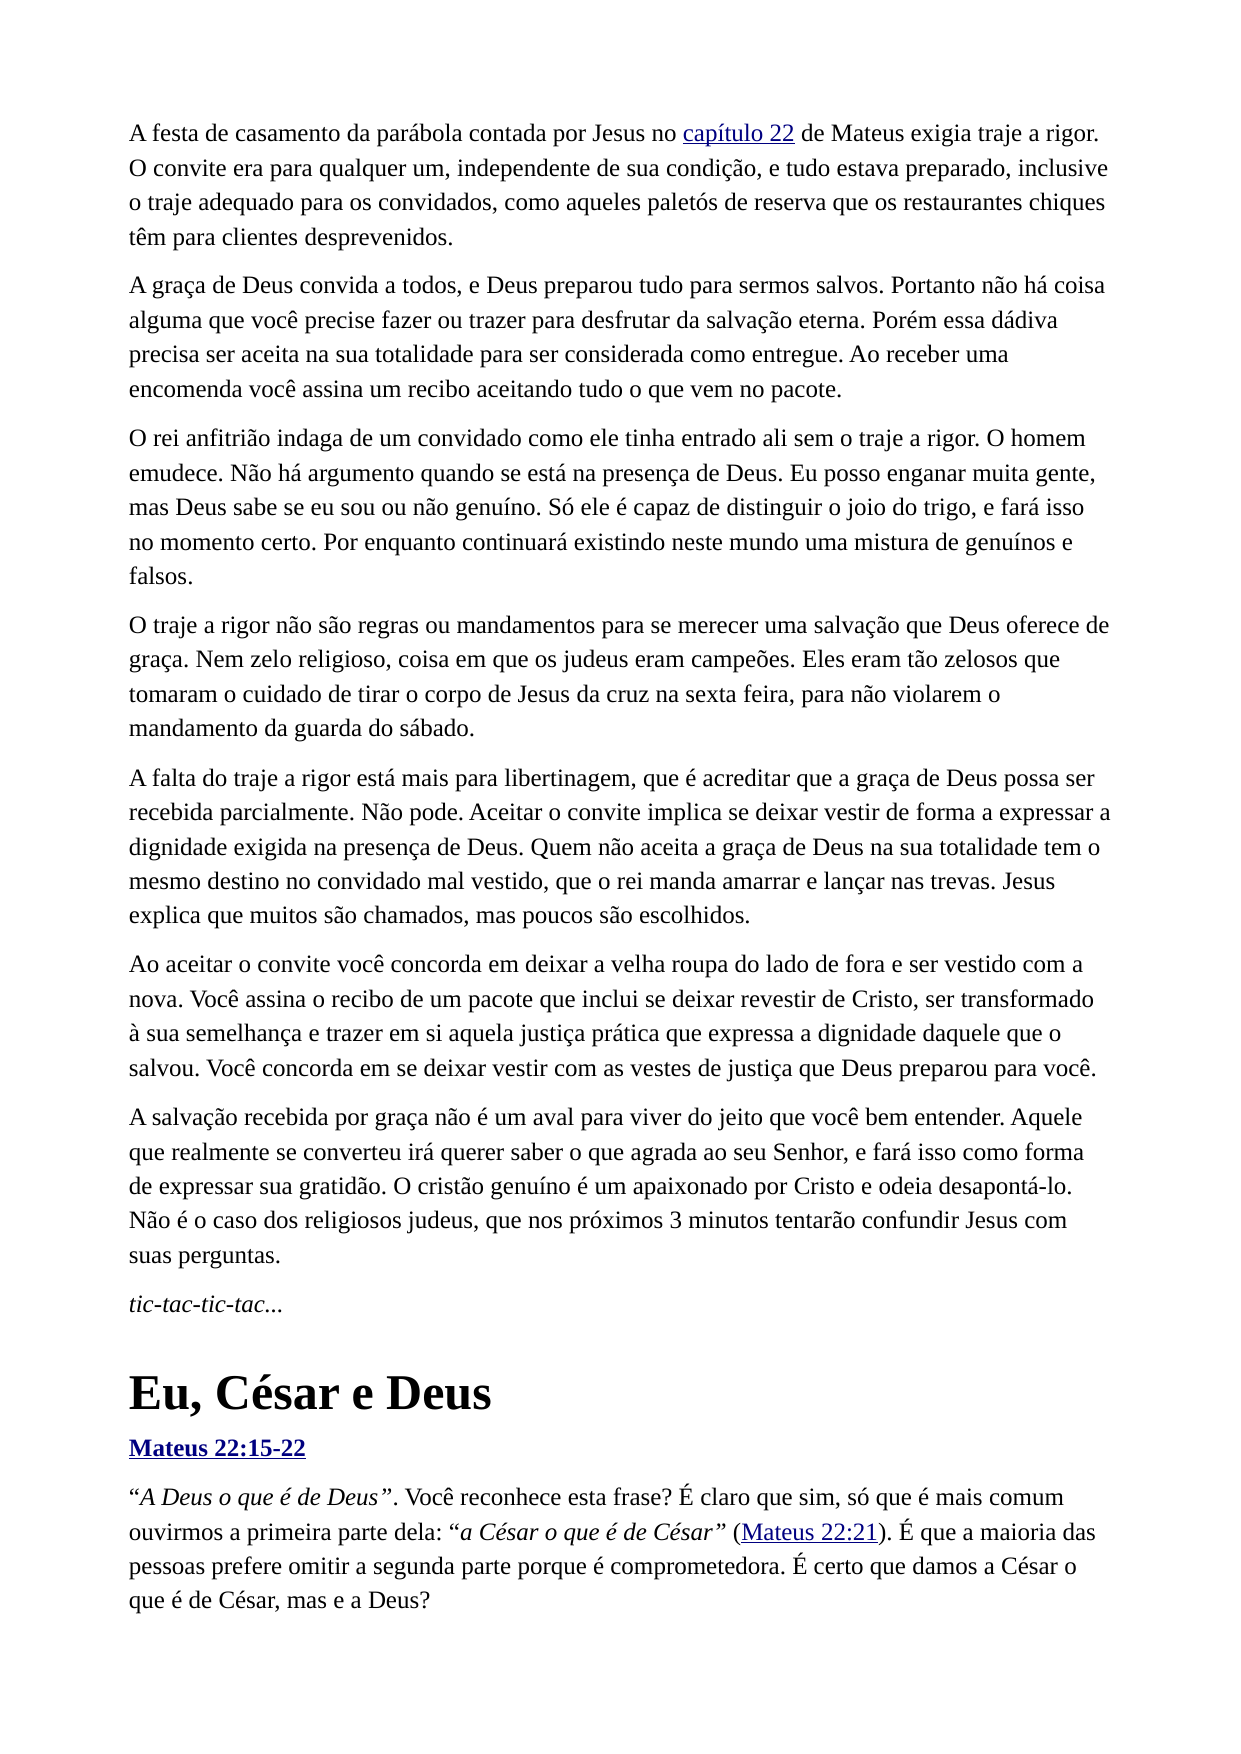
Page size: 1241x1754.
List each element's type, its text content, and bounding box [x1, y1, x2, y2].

text A festa de casamento da parábola contada por Jesus no capítulo 22 de Mateus exigia traje a rigor. O convite era para qualquer um, independente de sua condição, e tudo estava preparado, inclusive o traje adequado para os convidados, como aqueles paletós de reserva que os restaurantes chiques têm para clientes desprevenidos. [129, 118, 1111, 250]
text O traje a rigor não são regras ou mandamentos para se merecer uma salvação que Deus oferece de graça. Nem zelo religioso, coisa em que os judeus eram campeões. Eles eram tão zelosos que tomaram o cuidado de tirar o corpo de Jesus da cruz na sexta feira, para não violarem o mandamento da guarda do sábado. [129, 610, 1111, 742]
subtitle Eu, César e Deus [129, 1363, 1111, 1421]
text A graça de Deus convida a todos, e Deus preparou tudo para sermos salvos. Portanto não há coisa alguma que você precise fazer ou trazer para desfrutar da salvação eterna. Porém essa dádiva precisa ser aceita na sua totalidade para ser considerada como entregue. Ao receber uma encomenda você assina um recibo aceitando tudo o que vem no pacote. [129, 271, 1111, 403]
text tic-tac-tic-tac... [129, 1289, 1111, 1318]
text A falta do traje a rigor está mais para libertinagem, que é acreditar que a graça de Deus possa ser recebida parcialmente. Não pode. Aceitar o convite implica se deixar vestir de forma a expressar a dignidade exigida na presença de Deus. Quem não aceita a graça de Deus na sua totalidade tem o mesmo destino no convidado mal vestido, que o rei manda amarrar e lançar nas trevas. Jesus explica que muitos são chamados, mas poucos são escolhidos. [129, 763, 1111, 929]
text Mateus 22:15-22 [129, 1433, 1111, 1462]
text O rei anfitrião indaga de um convidado como ele tinha entrado ali sem o traje a rigor. O homem emudece. Não há argumento quando se está na presença de Deus. Eu posso enganar muita gente, mas Deus sabe se eu sou ou não genuíno. Só ele é capaz de distinguir o joio do trigo, e fará isso no momento certo. Por enquanto continuará existindo neste mundo uma mistura de genuínos e falsos. [129, 423, 1111, 590]
text Ao aceitar o convite você concorda em deixar a velha roupa do lado de fora e ser vestido com a nova. Você assina o recibo de um pacote que inclui se deixar revestir de Cristo, ser transformado à sua semelhança e trazer em si aquela justiça prática que expressa a dignidade daquele que o salvou. Você concorda em se deixar vestir com as vestes de justiça que Deus preparou para você. [129, 949, 1111, 1082]
text A salvação recebida por graça não é um aval para viver do jeito que você bem entender. Aquele que realmente se converteu irá querer saber o que agrada ao seu Senhor, e fará isso como forma de expressar sua gratidão. O cristão genuíno é um apaixonado por Cristo e odeia desapontá-lo. Não é o caso dos religiosos judeus, que nos próximos 3 minutos tentarão confundir Jesus com suas perguntas. [129, 1102, 1111, 1269]
text “A Deus o que é de Deus”. Você reconhece esta frase? É claro que sim, só que é mais comum ouvirmos a primeira parte dela: “a César o que é de César” (Mateus 22:21). É que a maioria das pessoas prefere omitir a segunda parte porque é comprometedora. É certo que damos a César o que é de César, mas e a Deus? [129, 1482, 1111, 1614]
